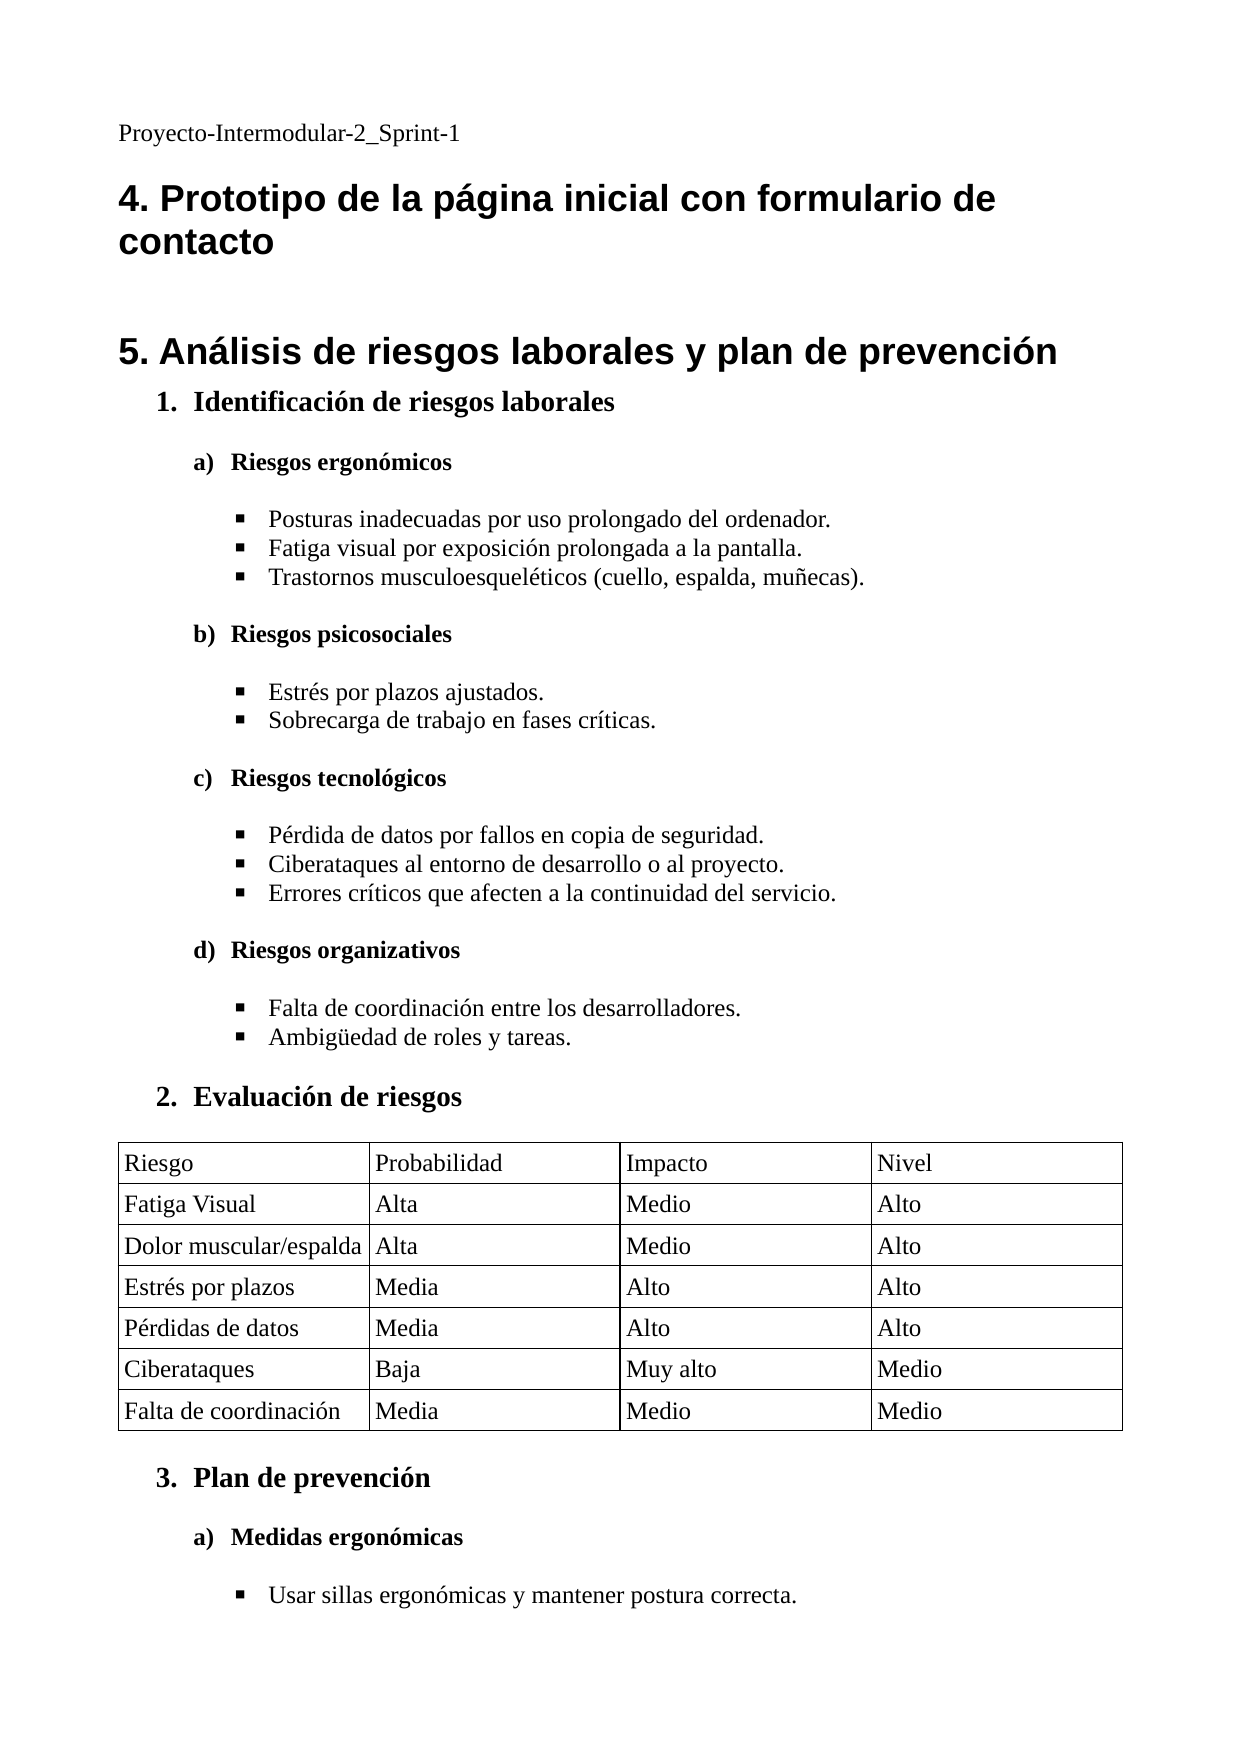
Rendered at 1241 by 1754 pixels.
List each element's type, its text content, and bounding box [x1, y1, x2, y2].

table_cell Fatiga Visual [119, 1184, 369, 1224]
table_cell Alta [370, 1225, 619, 1265]
list Evaluación de riesgos [156, 1079, 1122, 1113]
table_cell Baja [370, 1349, 619, 1389]
table_cell Medio [621, 1390, 871, 1430]
table_cell Dolor muscular/espalda [119, 1225, 369, 1265]
table_cell Medio [621, 1184, 871, 1224]
subtitle 5. Análisis de riesgos laborales y plan de prevención [118, 329, 1122, 372]
list Posturas inadecuadas por uso prolongado del ordenador. [231, 504, 1122, 533]
table_cell Muy alto [621, 1349, 871, 1389]
list Usar sillas ergonómicas y mantener postura correcta. [231, 1580, 1122, 1609]
list Ambigüedad de roles y tareas. [231, 1022, 1122, 1051]
list Fatiga visual por exposición prolongada a la pantalla. [231, 533, 1122, 562]
table_cell Ciberataques [119, 1349, 369, 1389]
table_cell Alto [621, 1308, 871, 1348]
list Plan de prevención [156, 1460, 1122, 1494]
table_cell Media [370, 1390, 619, 1430]
table_header Impacto [621, 1143, 871, 1183]
table_cell Pérdidas de datos [119, 1308, 369, 1348]
table_cell Alta [370, 1184, 619, 1224]
list Trastornos musculoesqueléticos (cuello, espalda, muñecas). [231, 562, 1122, 591]
table_cell Estrés por plazos [119, 1266, 369, 1307]
table_cell Media [370, 1308, 619, 1348]
table_cell Alto [621, 1266, 871, 1307]
table_cell Media [370, 1266, 619, 1307]
table_cell Medio [872, 1390, 1122, 1430]
table_cell Medio [872, 1349, 1122, 1389]
list Riesgos psicosociales [193, 619, 1122, 648]
list Falta de coordinación entre los desarrolladores. [231, 993, 1122, 1022]
table_header Riesgo [119, 1143, 369, 1183]
table_cell Medio [621, 1225, 871, 1265]
list Ciberataques al entorno de desarrollo o al proyecto. [231, 849, 1122, 878]
list Identificación de riesgos laborales [156, 384, 1122, 418]
table_cell Alto [872, 1225, 1122, 1265]
list Errores críticos que afecten a la continuidad del servicio. [231, 878, 1122, 907]
list Medidas ergonómicas [193, 1522, 1122, 1551]
list Sobrecarga de trabajo en fases críticas. [231, 706, 1122, 734]
table_header Probabilidad [370, 1143, 619, 1183]
table_cell Alto [872, 1184, 1122, 1224]
table_cell Alto [872, 1308, 1122, 1348]
list Riesgos organizativos [193, 936, 1122, 964]
subtitle 4. Prototipo de la página inicial con formulario de contacto [118, 176, 1122, 263]
table_header Nivel [872, 1143, 1122, 1183]
list Riesgos ergonómicos [193, 447, 1122, 476]
table_cell Falta de coordinación [119, 1390, 369, 1430]
list Estrés por plazos ajustados. [231, 677, 1122, 706]
table_cell Alto [872, 1266, 1122, 1307]
list Riesgos tecnológicos [193, 763, 1122, 792]
list Pérdida de datos por fallos en copia de seguridad. [231, 821, 1122, 849]
